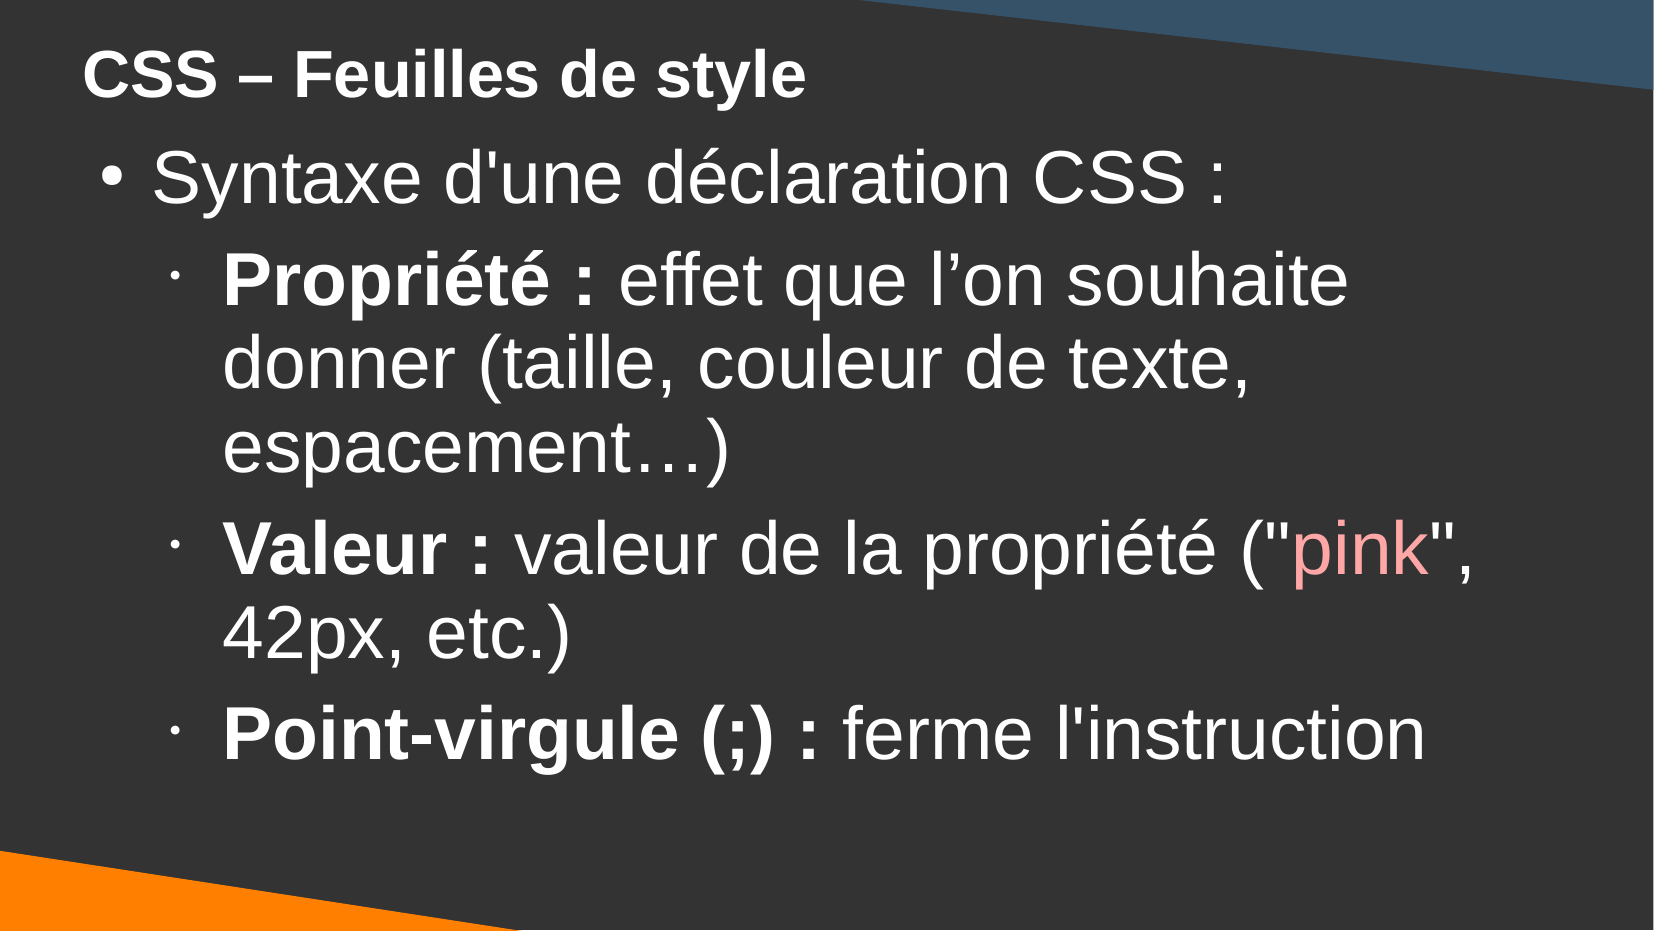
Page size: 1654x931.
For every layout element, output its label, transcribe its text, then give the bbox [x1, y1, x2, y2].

text_box [858, 0, 1654, 90]
title CSS – Feuilles de style [82, 37, 1571, 114]
text_box [0, 850, 522, 931]
list Syntaxe d'une déclaration CSS : Propriété : effet que l’on souhaite donner (taille, couleur de texte, espacement…) Valeur : valeur de la propriété ("pink", 42px, etc.) Point-virgule (;) : ferme l'instruction [80, 135, 1605, 788]
